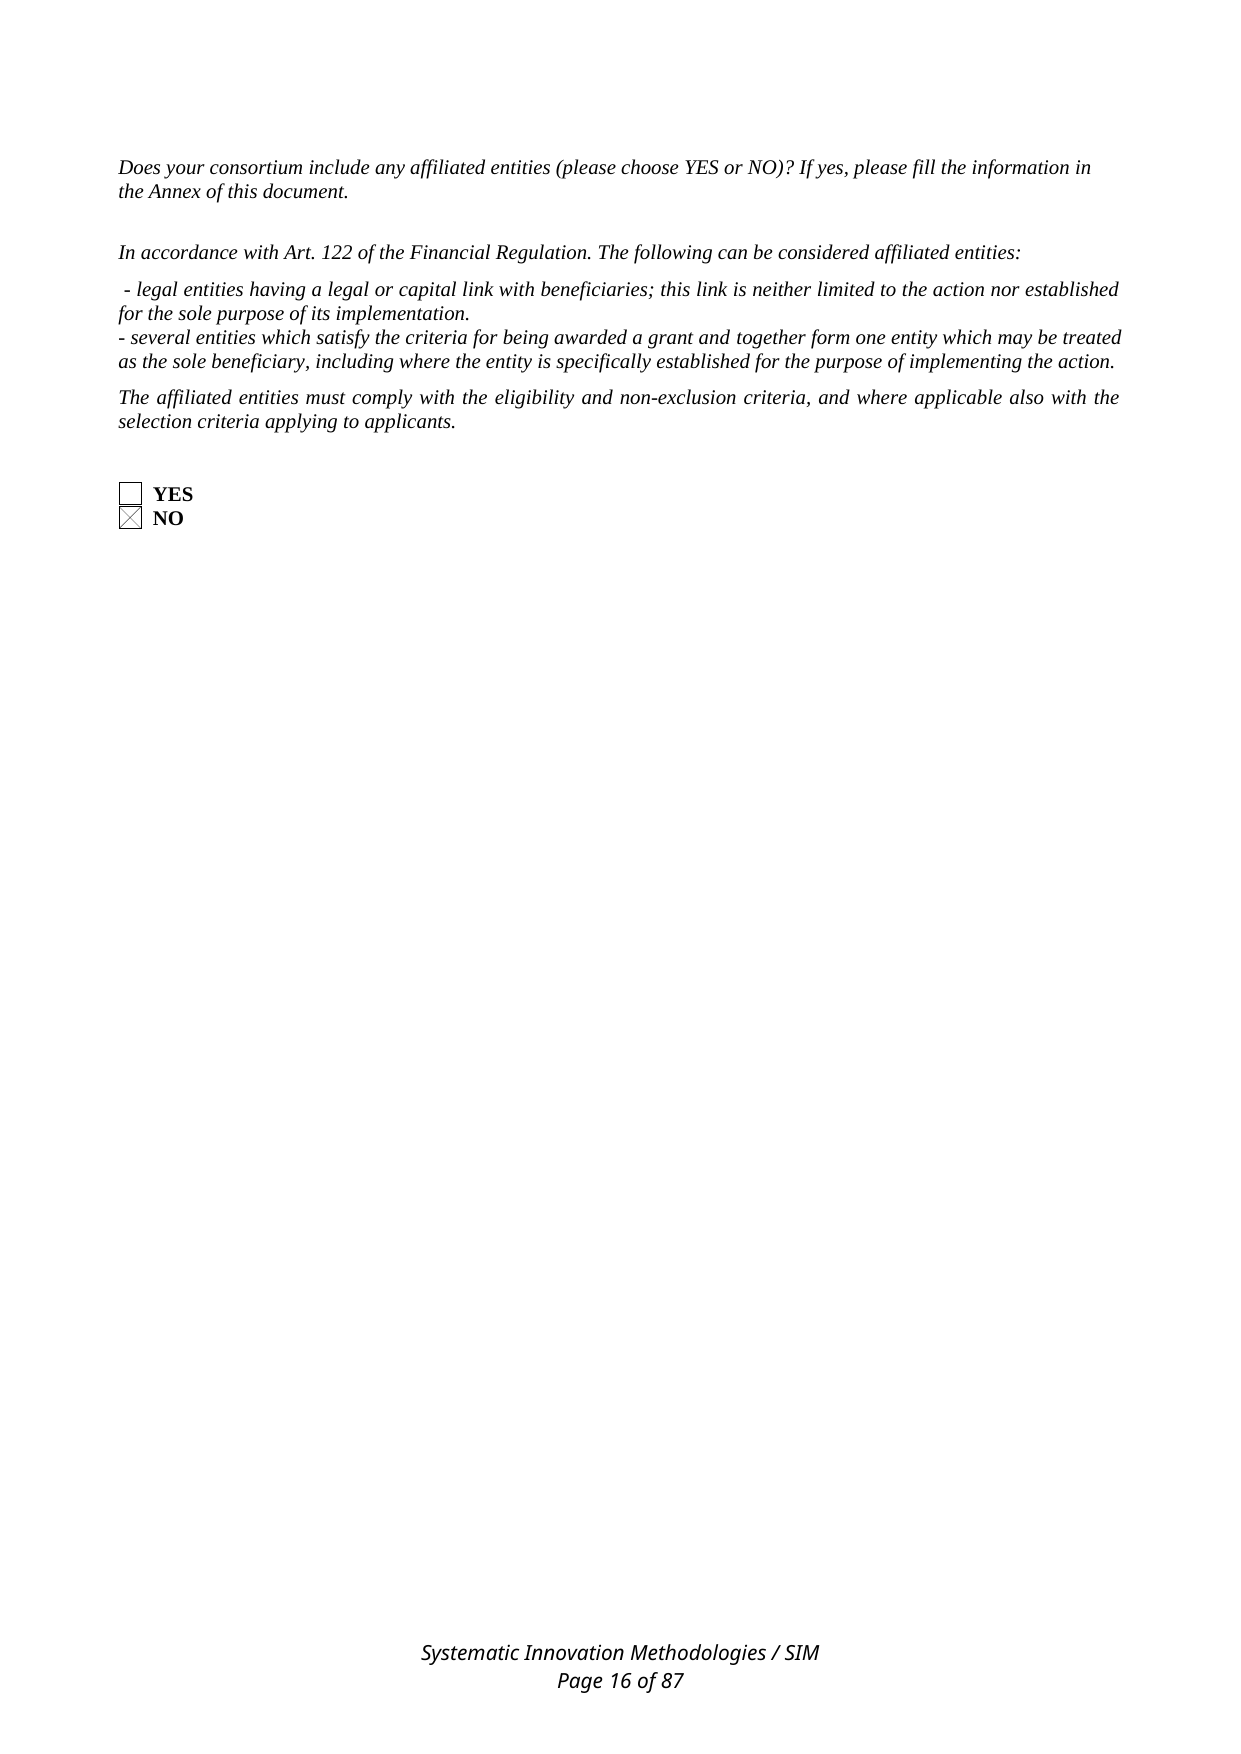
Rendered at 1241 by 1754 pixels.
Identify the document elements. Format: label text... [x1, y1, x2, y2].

text [121, 507, 139, 516]
text The affiliated entities must comply with the eligibility and non-exclusion criteria, and where applicable also with the selection criteria applying to applicants. [118, 385, 1122, 433]
text [131, 508, 141, 527]
text YES [118, 481, 1122, 506]
text - several entities which satisfy the criteria for being awarded a grant and together form one entity which may be treated as the sole beneficiary, including where the entity is specifically established for the purpose of implementing the action. [118, 324, 1122, 373]
text [120, 509, 129, 526]
text In accordance with Art. 122 of the Financial Regulation. The following can be considered affiliated entities: [118, 240, 1122, 264]
text Does your consortium include any affiliated entities (please choose YES or NO)? If yes, please fill the information in the Annex of this document. [118, 155, 1122, 203]
text - legal entities having a legal or capital link with beneficiaries; this link is neither limited to the action nor established for the sole purpose of its implementation. [118, 276, 1122, 324]
text [121, 519, 139, 528]
text NO [142, 506, 1122, 529]
